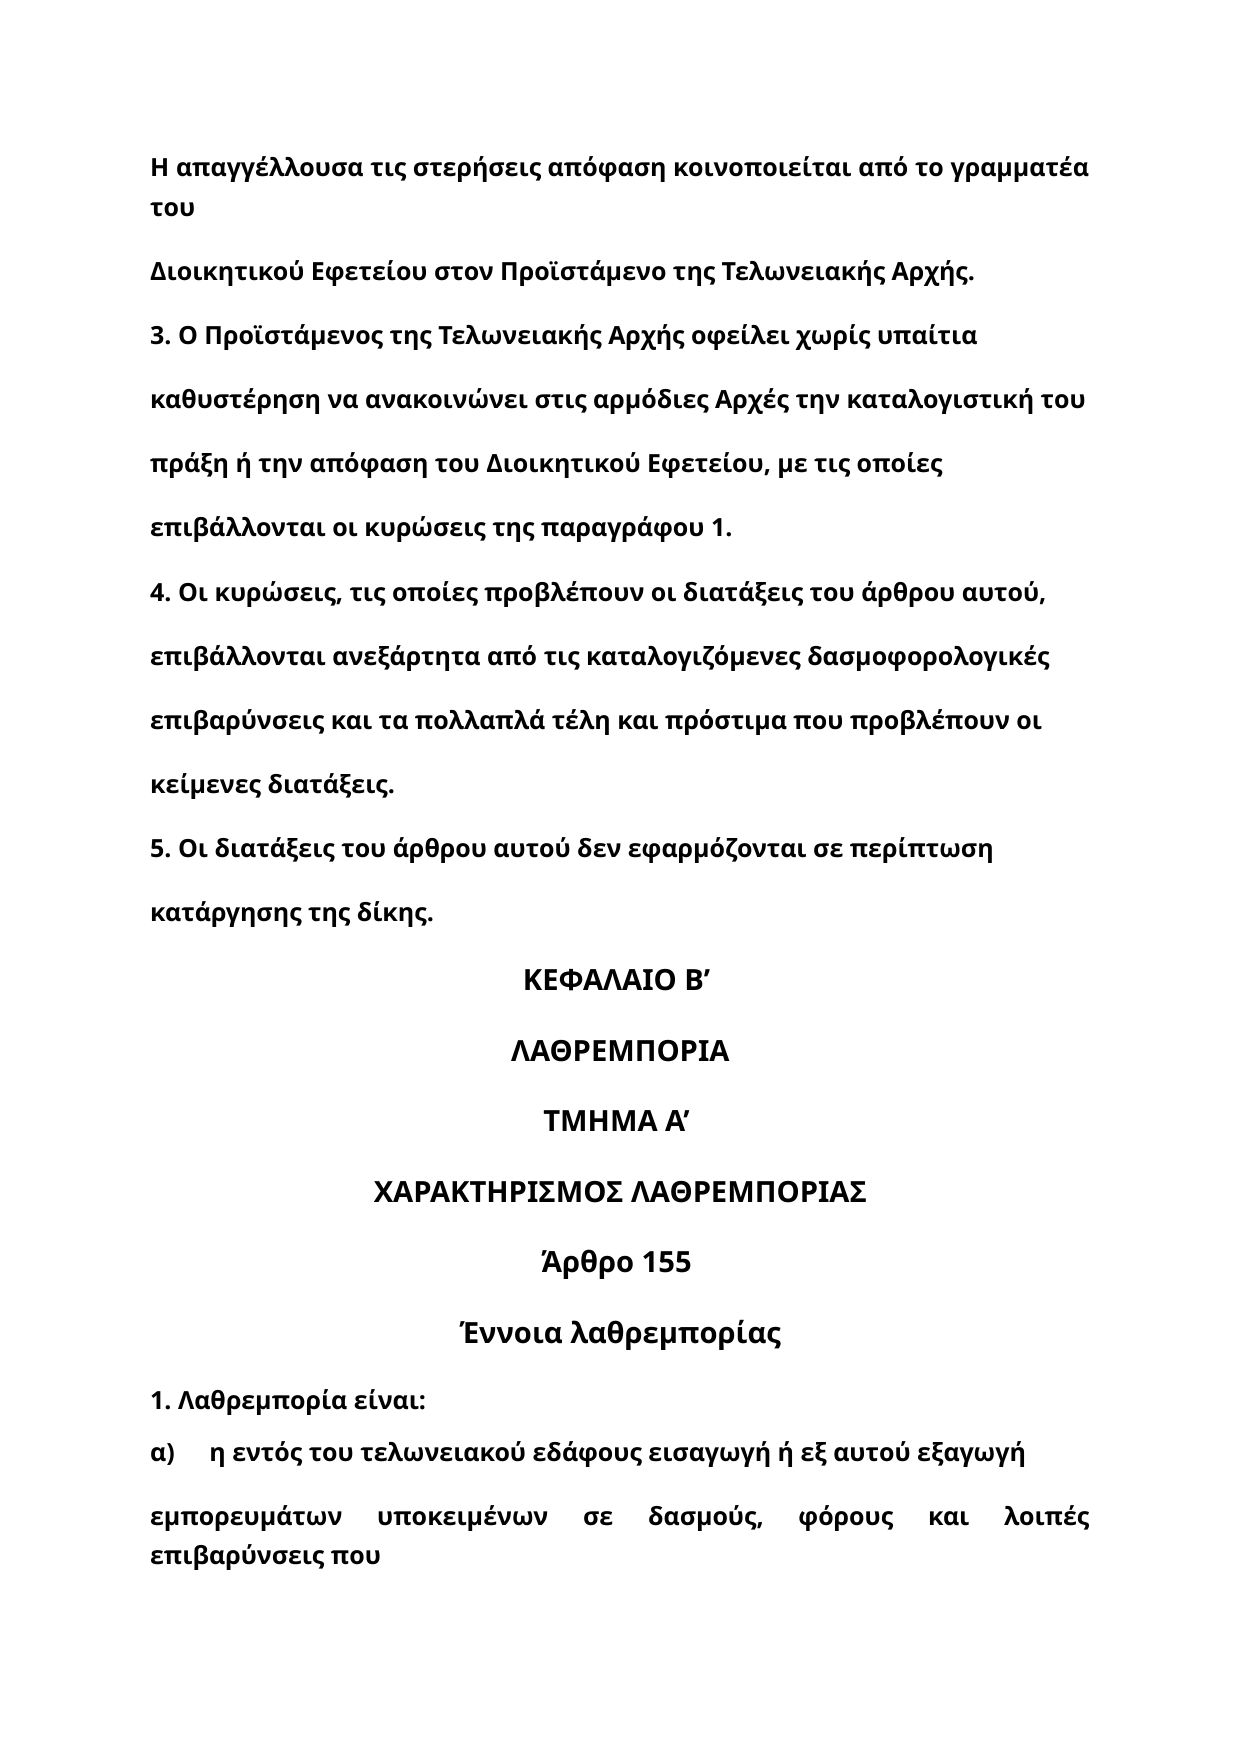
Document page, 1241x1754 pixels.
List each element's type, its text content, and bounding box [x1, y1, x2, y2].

text εμπορευμάτων υποκειμένων σε δασμούς, φόρους και λοιπές επιβαρύνσεις που [150, 1499, 1090, 1572]
text 1. Λαθρεμπορία είναι: [150, 1383, 1090, 1417]
text επιβαρύνσεις και τα πολλαπλά τέλη και πρόστιμα που προβλέπουν οι [150, 702, 1090, 737]
text επιβάλλονται οι κυρώσεις της παραγράφου 1. [150, 510, 1090, 544]
text κείμενες διατάξεις. [150, 767, 1090, 801]
text Διοικητικού Εφετείου στον Προϊστάμενο της Τελωνειακής Αρχής. [150, 253, 1090, 287]
subtitle ΧΑΡΑΚΤΗΡΙΣΜΟΣ ΛΑΘΡΕΜΠΟΡΙΑΣ [150, 1171, 1090, 1211]
subtitle ΚΕΦΑΛΑΙΟ Β’ [150, 959, 1090, 999]
list α) η εντός του τελωνειακού εδάφους εισαγωγή ή εξ αυτού εξαγωγή [150, 1434, 1090, 1469]
text 5. Οι διατάξεις του άρθρου αυτού δεν εφαρμόζονται σε περίπτωση [150, 831, 1090, 865]
text κατάργησης της δίκης. [150, 895, 1090, 929]
text Η απαγγέλλουσα τις στερήσεις απόφαση κοινοποιείται από το γραμματέα του [150, 150, 1090, 223]
text 4. Οι κυρώσεις, τις οποίες προβλέπουν οι διατάξεις του άρθρου αυτού, [150, 574, 1090, 608]
subtitle Άρθρο 155 [150, 1242, 1090, 1281]
text 3. Ο Προϊστάμενος της Τελωνειακής Αρχής οφείλει χωρίς υπαίτια [150, 317, 1090, 352]
subtitle ΤΜΗΜΑ Α’ [150, 1100, 1090, 1140]
text πράξη ή την απόφαση του Διοικητικού Εφετείου, με τις οποίες [150, 446, 1090, 480]
subtitle ΛΑΘΡΕΜΠΟΡΙΑ [150, 1030, 1090, 1069]
text καθυστέρηση να ανακοινώνει στις αρμόδιες Αρχές την καταλογιστική του [150, 382, 1090, 416]
text επιβάλλονται ανεξάρτητα από τις καταλογιζόμενες δασμοφορολογικές [150, 638, 1090, 672]
subtitle Έννοια λαθρεμπορίας [150, 1312, 1090, 1352]
